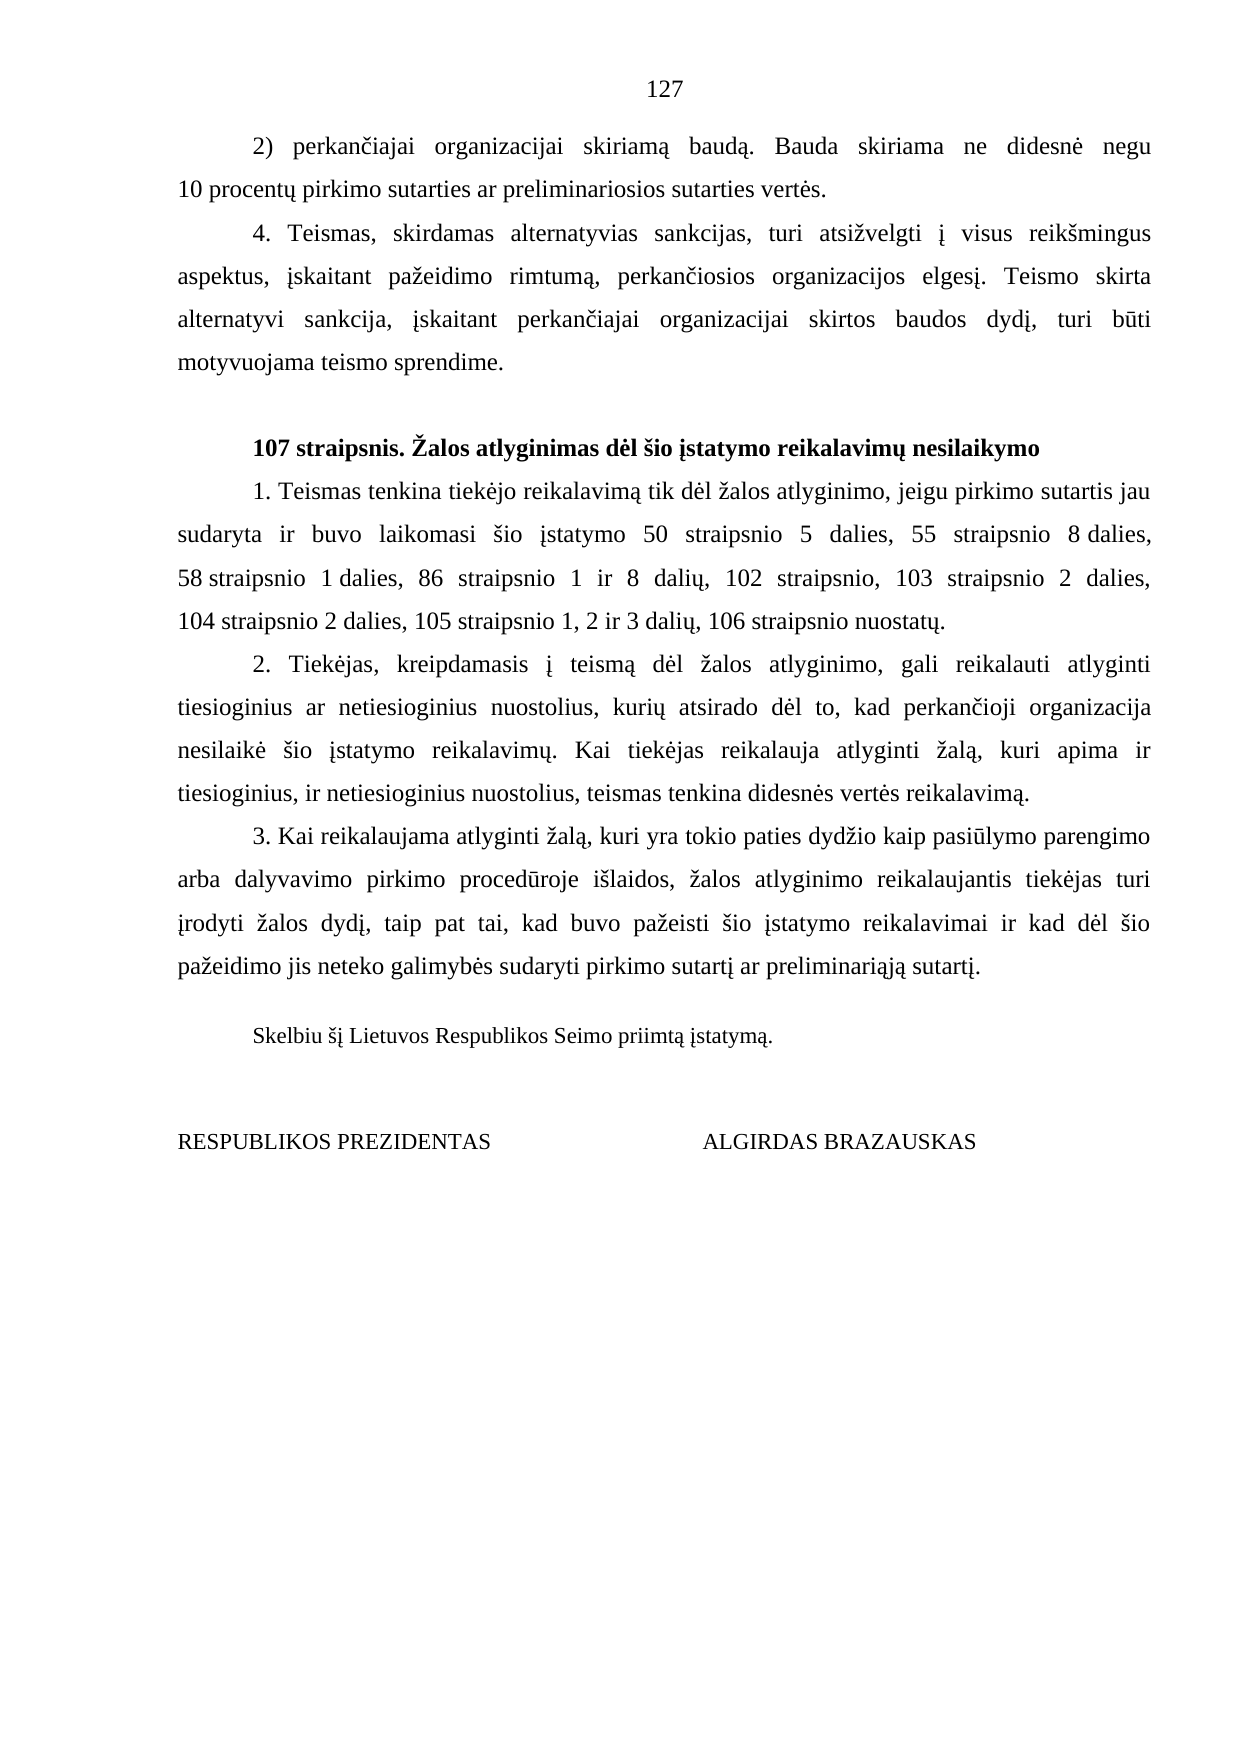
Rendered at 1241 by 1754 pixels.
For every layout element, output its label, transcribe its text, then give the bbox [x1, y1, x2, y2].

text RESPUBLIKOS PREZIDENTAS ALGIRDAS BRAZAUSKAS [177, 1128, 1152, 1181]
text 2) perkančiajai organizacijai skiriamą baudą. Bauda skiriama ne didesnė negu 10 procentų pirkimo sutarties ar preliminariosios sutarties vertės. [177, 131, 1152, 203]
text 3. Kai reikalaujama atlyginti žalą, kuri yra tokio paties dydžio kaip pasiūlymo parengimo arba dalyvavimo pirkimo procedūroje išlaidos, žalos atlyginimo reikalaujantis tiekėjas turi įrodyti žalos dydį, taip pat tai, kad buvo pažeisti šio įstatymo reikalavimai ir kad dėl šio pažeidimo jis neteko galimybės sudaryti pirkimo sutartį ar preliminariąją sutartį. [177, 821, 1152, 979]
text 107 straipsnis. Žalos atlyginimas dėl šio įstatymo reikalavimų nesilaikymo [177, 433, 1152, 462]
text 1. Teismas tenkina tiekėjo reikalavimą tik dėl žalos atlyginimo, jeigu pirkimo sutartis jau sudaryta ir buvo laikomasi šio įstatymo 50 straipsnio 5 dalies, 55 straipsnio 8 dalies, 58 straipsnio 1 dalies, 86 straipsnio 1 ir 8 dalių, 102 straipsnio, 103 straipsnio 2 dalies, 104 straipsnio 2 dalies, 105 straipsnio 1, 2 ir 3 dalių, 106 straipsnio nuostatų. [177, 476, 1152, 634]
text Skelbiu šį Lietuvos Respublikos Seimo priimtą įstatymą. [177, 1023, 1152, 1049]
text 2. Tiekėjas, kreipdamasis į teismą dėl žalos atlyginimo, gali reikalauti atlyginti tiesioginius ar netiesioginius nuostolius, kurių atsirado dėl to, kad perkančioji organizacija nesilaikė šio įstatymo reikalavimų. Kai tiekėjas reikalauja atlyginti žalą, kuri apima ir tiesioginius, ir netiesioginius nuostolius, teismas tenkina didesnės vertės reikalavimą. [177, 649, 1152, 807]
text 4. Teismas, skirdamas alternatyvias sankcijas, turi atsižvelgti į visus reikšmingus aspektus, įskaitant pažeidimo rimtumą, perkančiosios organizacijos elgesį. Teismo skirta alternatyvi sankcija, įskaitant perkančiajai organizacijai skirtos baudos dydį, turi būti motyvuojama teismo sprendime. [177, 218, 1152, 376]
